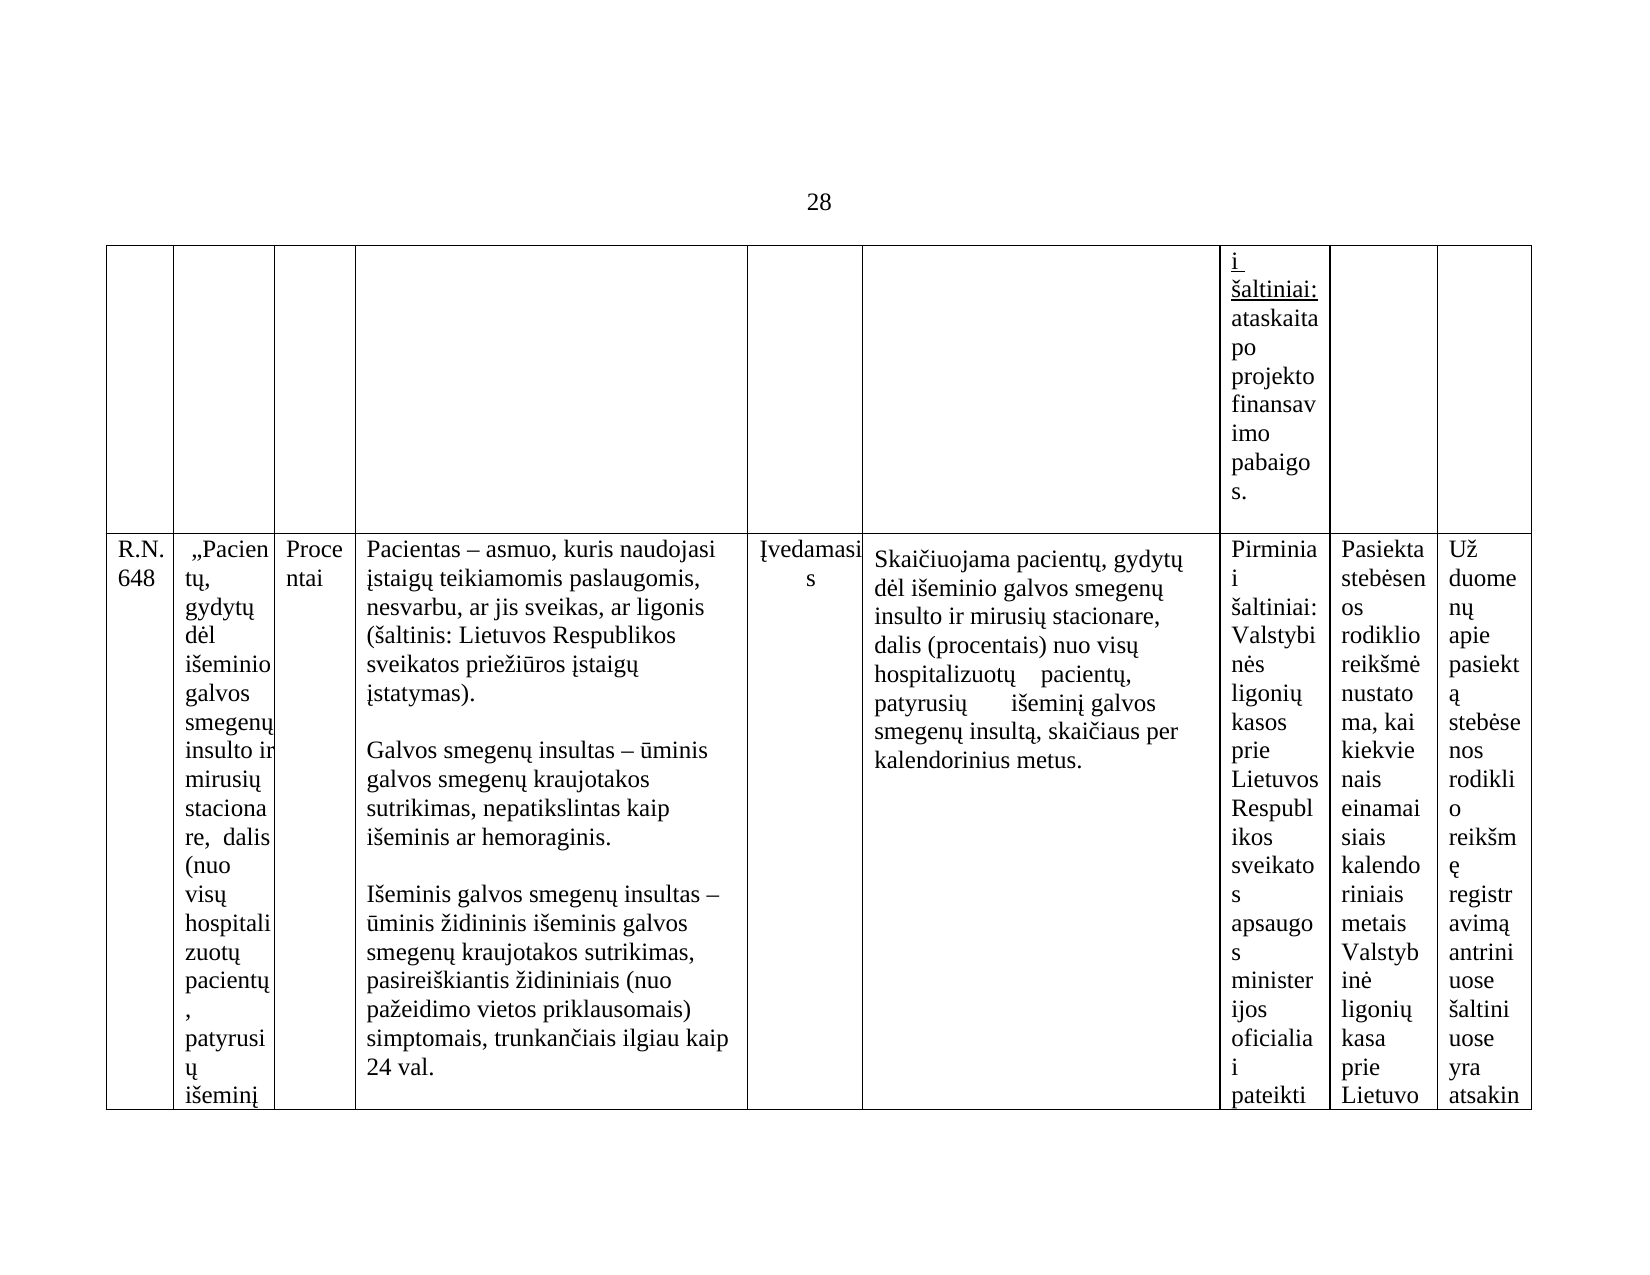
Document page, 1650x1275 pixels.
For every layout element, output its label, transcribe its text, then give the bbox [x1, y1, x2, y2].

table_cell „Pacientų, gydytų dėl išeminio galvos smegenų insulto ir mirusių stacionare, dalis (nuo visų hospitalizuotų pacientų, patyrusių išeminį [174, 534, 274, 1109]
table_cell [107, 246, 173, 533]
table_cell [356, 246, 747, 533]
table_cell [748, 246, 862, 533]
table_cell [1438, 246, 1531, 533]
table_cell Pacientas – asmuo, kuris naudojasi įstaigų teikiamomis paslaugomis, nesvarbu, ar jis sveikas, ar ligonis (šaltinis: Lietuvos Respublikos sveikatos priežiūros įstaigų įstatymas). Galvos smegenų insultas – ūminis galvos smegenų kraujotakos sutrikimas, nepatikslintas kaip išeminis ar hemoraginis. Išeminis galvos smegenų insultas – ūminis židininis išeminis galvos smegenų kraujotakos sutrikimas, pasireiškiantis židininiais (nuo pažeidimo vietos priklausomais) simptomais, trunkančiais ilgiau kaip 24 val. [356, 534, 747, 1109]
table_cell R.N.648 [107, 534, 173, 1109]
table_cell Įvedamasis [748, 534, 862, 1109]
table_cell [1331, 246, 1437, 533]
table_cell Skaičiuojama pacientų, gydytų dėl išeminio galvos smegenų insulto ir mirusių stacionare, dalis (procentais) nuo visų hospitalizuotų pacientų, patyrusių išeminį galvos smegenų insultą, skaičiaus per kalendorinius metus. [863, 534, 1219, 1109]
table_cell i šaltiniai: ataskaita po projekto finansavimo pabaigos. [1221, 246, 1329, 533]
table_cell Už duomenų apie pasiektą stebėsenos rodiklio reikšmę registravimą antriniuose šaltiniuose yra atsakin [1438, 534, 1531, 1109]
table_cell [275, 246, 355, 533]
table_cell Pasiekta stebėsenos rodiklio reikšmė nustatoma, kai kiekvienais einamaisiais kalendoriniais metais Valstybinė ligonių kasa prie Lietuvo [1331, 534, 1437, 1109]
table_cell Procentai [275, 534, 355, 1109]
table_cell [863, 246, 1219, 533]
table_cell Pirminiai šaltiniai: Valstybinės ligonių kasos prie Lietuvos Respublikos sveikatos apsaugos ministerijos oficialiai pateikti [1221, 534, 1329, 1109]
table_cell [174, 246, 274, 533]
